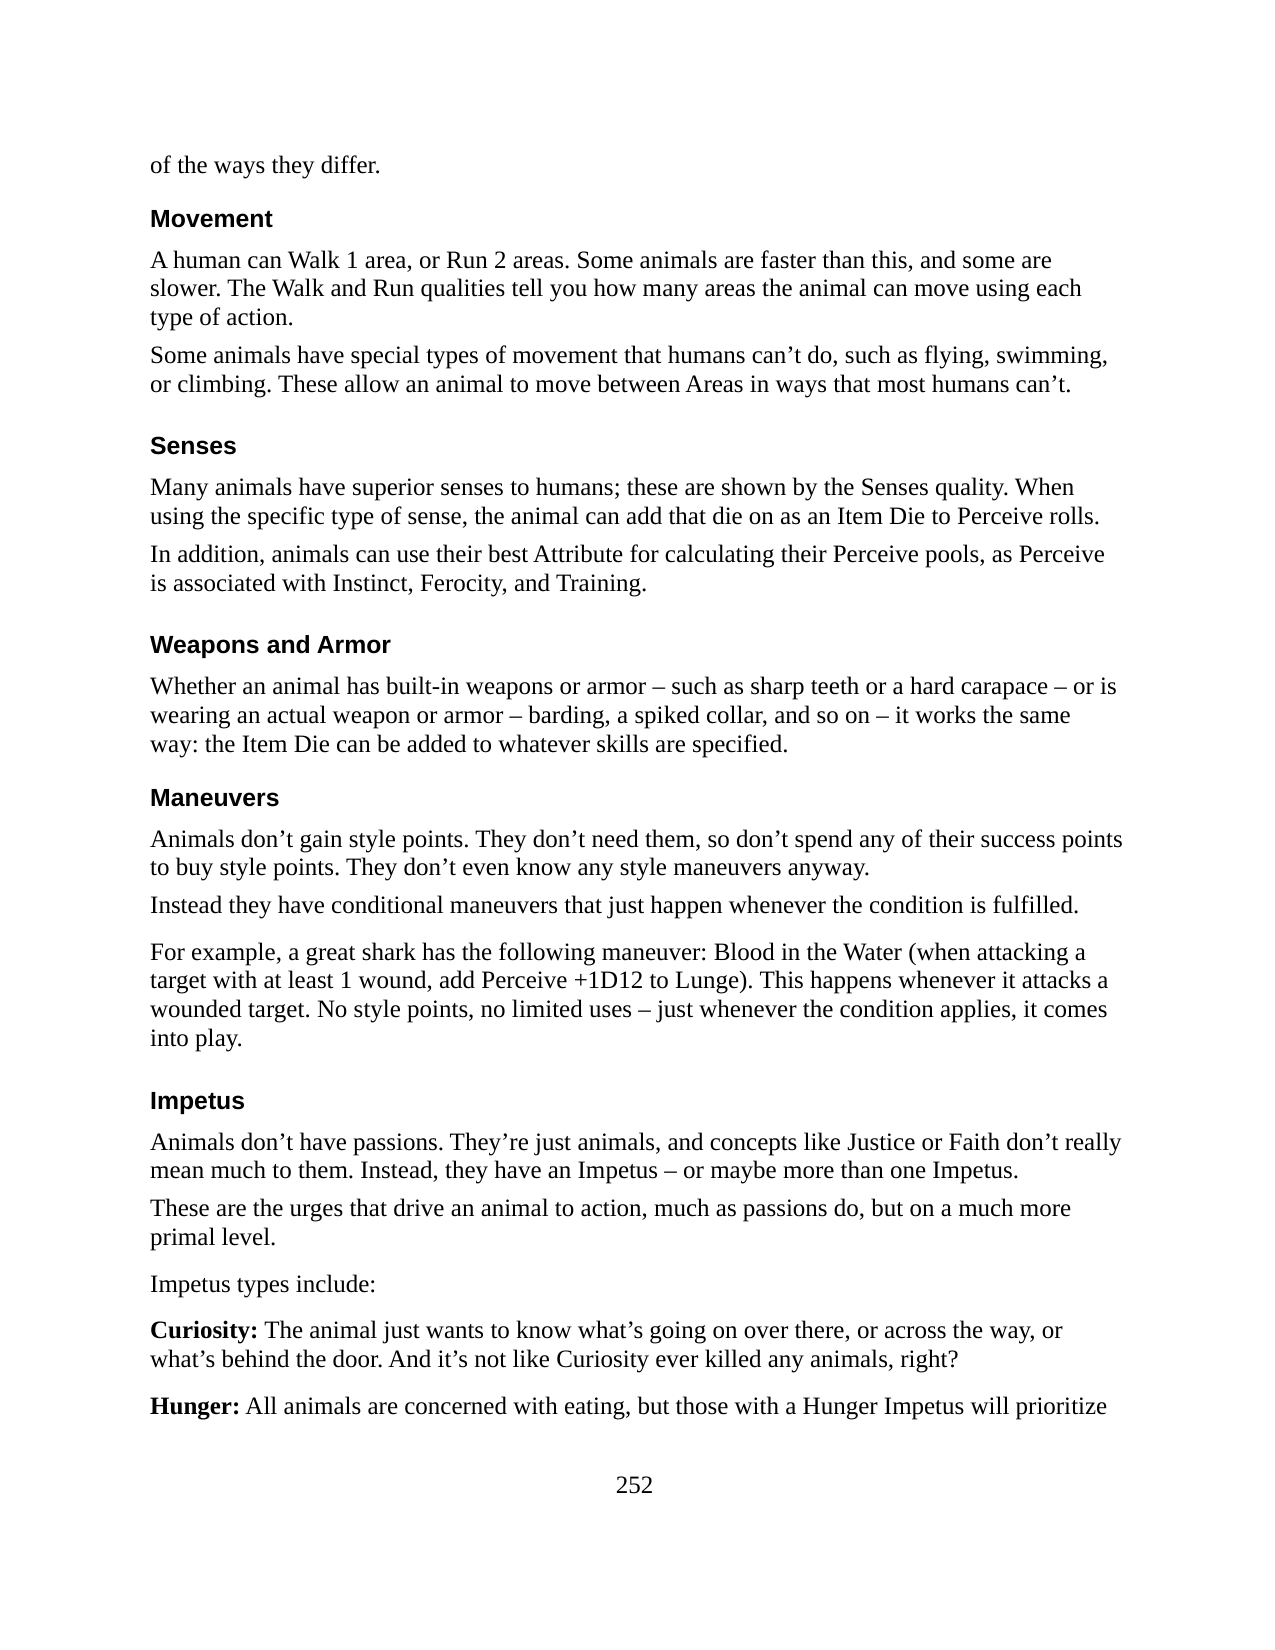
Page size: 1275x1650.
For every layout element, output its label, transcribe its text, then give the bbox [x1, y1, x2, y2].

text Some animals have special types of movement that humans can’t do, such as flying, swimming, or climbing. These allow an animal to move between Areas in ways that most humans can’t. [150, 340, 1125, 397]
text In addition, animals can use their best Attribute for calculating their Perceive pools, as Perceive is associated with Instinct, Ferocity, and Training. [150, 539, 1125, 596]
text Whether an animal has built-in weapons or armor – such as sharp teeth or a hard carapace – or is wearing an actual weapon or armor – barding, a spiked collar, and so on – it works the same way: the Item Die can be added to whatever skills are specified. [150, 671, 1125, 758]
text Animals don’t gain style points. They don’t need them, so don’t spend any of their success points to buy style points. They don’t even know any style maneuvers anyway. [150, 824, 1125, 881]
subtitle Movement [150, 204, 1125, 232]
subtitle Senses [150, 431, 1125, 460]
text For example, a great shark has the following maneuver: Blood in the Water (when attacking a target with at least 1 wound, add Perceive +1D12 to Lunge). This happens whenever it attacks a wounded target. No style points, no limited uses – just whenever the condition applies, it comes into play. [150, 937, 1125, 1052]
text of the ways they differ. [150, 150, 1125, 179]
text A human can Walk 1 area, or Run 2 areas. Some animals are faster than this, and some are slower. The Walk and Run qualities tell you how many areas the animal can move using each type of action. [150, 245, 1125, 331]
text Hunger: All animals are concerned with eating, but those with a Hunger Impetus will prioritize [150, 1391, 1125, 1419]
text Curiosity: The animal just wants to know what’s going on over there, or across the way, or what’s behind the door. And it’s not like Curiosity ever killed any animals, right? [150, 1315, 1125, 1373]
subtitle Weapons and Armor [150, 630, 1125, 659]
subtitle Maneuvers [150, 783, 1125, 811]
text Impetus types include: [150, 1269, 1125, 1297]
subtitle Impetus [150, 1086, 1125, 1114]
text Many animals have superior senses to humans; these are shown by the Senses quality. When using the specific type of sense, the animal can add that die on as an Item Die to Perceive rolls. [150, 472, 1125, 530]
text These are the urges that drive an animal to action, much as passions do, but on a much more primal level. [150, 1193, 1125, 1251]
text Animals don’t have passions. They’re just animals, and concepts like Justice or Faith don’t really mean much to them. Instead, they have an Impetus – or maybe more than one Impetus. [150, 1127, 1125, 1184]
text Instead they have conditional maneuvers that just happen whenever the condition is fulfilled. [150, 890, 1125, 919]
